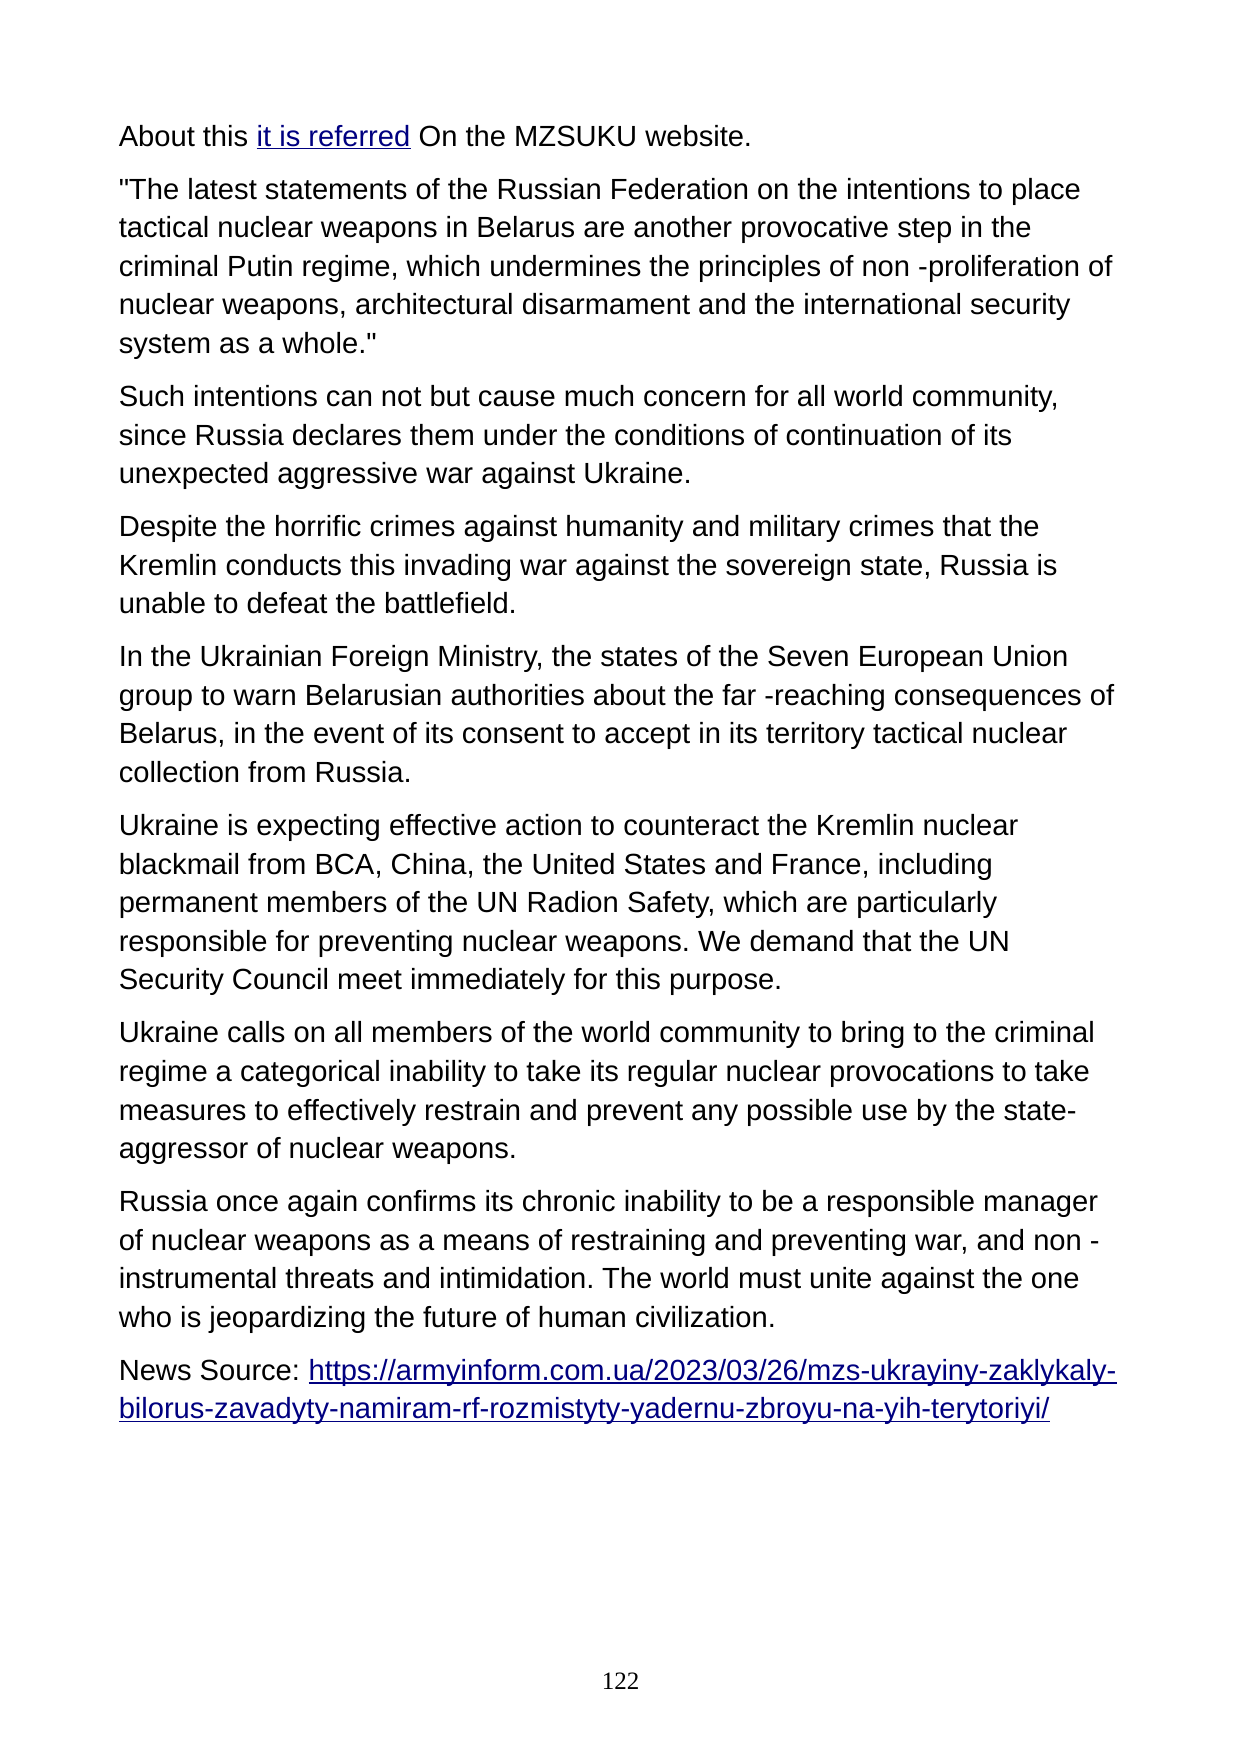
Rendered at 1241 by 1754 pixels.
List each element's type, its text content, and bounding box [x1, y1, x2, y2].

text In the Ukrainian Foreign Ministry, the states of the Seven European Union group to warn Belarusian authorities about the far -reaching consequences of Belarus, in the event of its consent to accept in its territory tactical nuclear collection from Russia. [118, 639, 1122, 788]
text Ukraine calls on all members of the world community to bring to the criminal regime a categorical inability to take its regular nuclear provocations to take measures to effectively restrain and prevent any possible use by the state-aggressor of nuclear weapons. [118, 1015, 1122, 1164]
text Ukraine is expecting effective action to counteract the Kremlin nuclear blackmail from BCA, China, the United States and France, including permanent members of the UN Radion Safety, which are particularly responsible for preventing nuclear weapons. We demand that the UN Security Council meet immediately for this purpose. [118, 808, 1122, 996]
text About this it is referred On the MZSUKU website. [118, 118, 1122, 152]
text "The latest statements of the Russian Federation on the intentions to place tactical nuclear weapons in Belarus are another provocative step in the criminal Putin regime, which undermines the principles of non -proliferation of nuclear weapons, architectural disarmament and the international security system as a whole." [118, 172, 1122, 359]
text Such intentions can not but cause much concern for all world community, since Russia declares them under the conditions of continuation of its unexpected aggressive war against Ukraine. [118, 379, 1122, 489]
text Russia once again confirms its chronic inability to be a responsible manager of nuclear weapons as a means of restraining and preventing war, and non -instrumental threats and intimidation. The world must unite against the one who is jeopardizing the future of human civilization. [118, 1184, 1122, 1333]
text News Source: https://armyinform.com.ua/2023/03/26/mzs-ukrayiny-zaklykaly-bilorus-zavadyty-namiram-rf-rozmistyty-yadernu-zbroyu-na-yih-terytoriyi/ [118, 1353, 1122, 1425]
text Despite the horrific crimes against humanity and military crimes that the Kremlin conducts this invading war against the sovereign state, Russia is unable to defeat the battlefield. [118, 509, 1122, 620]
